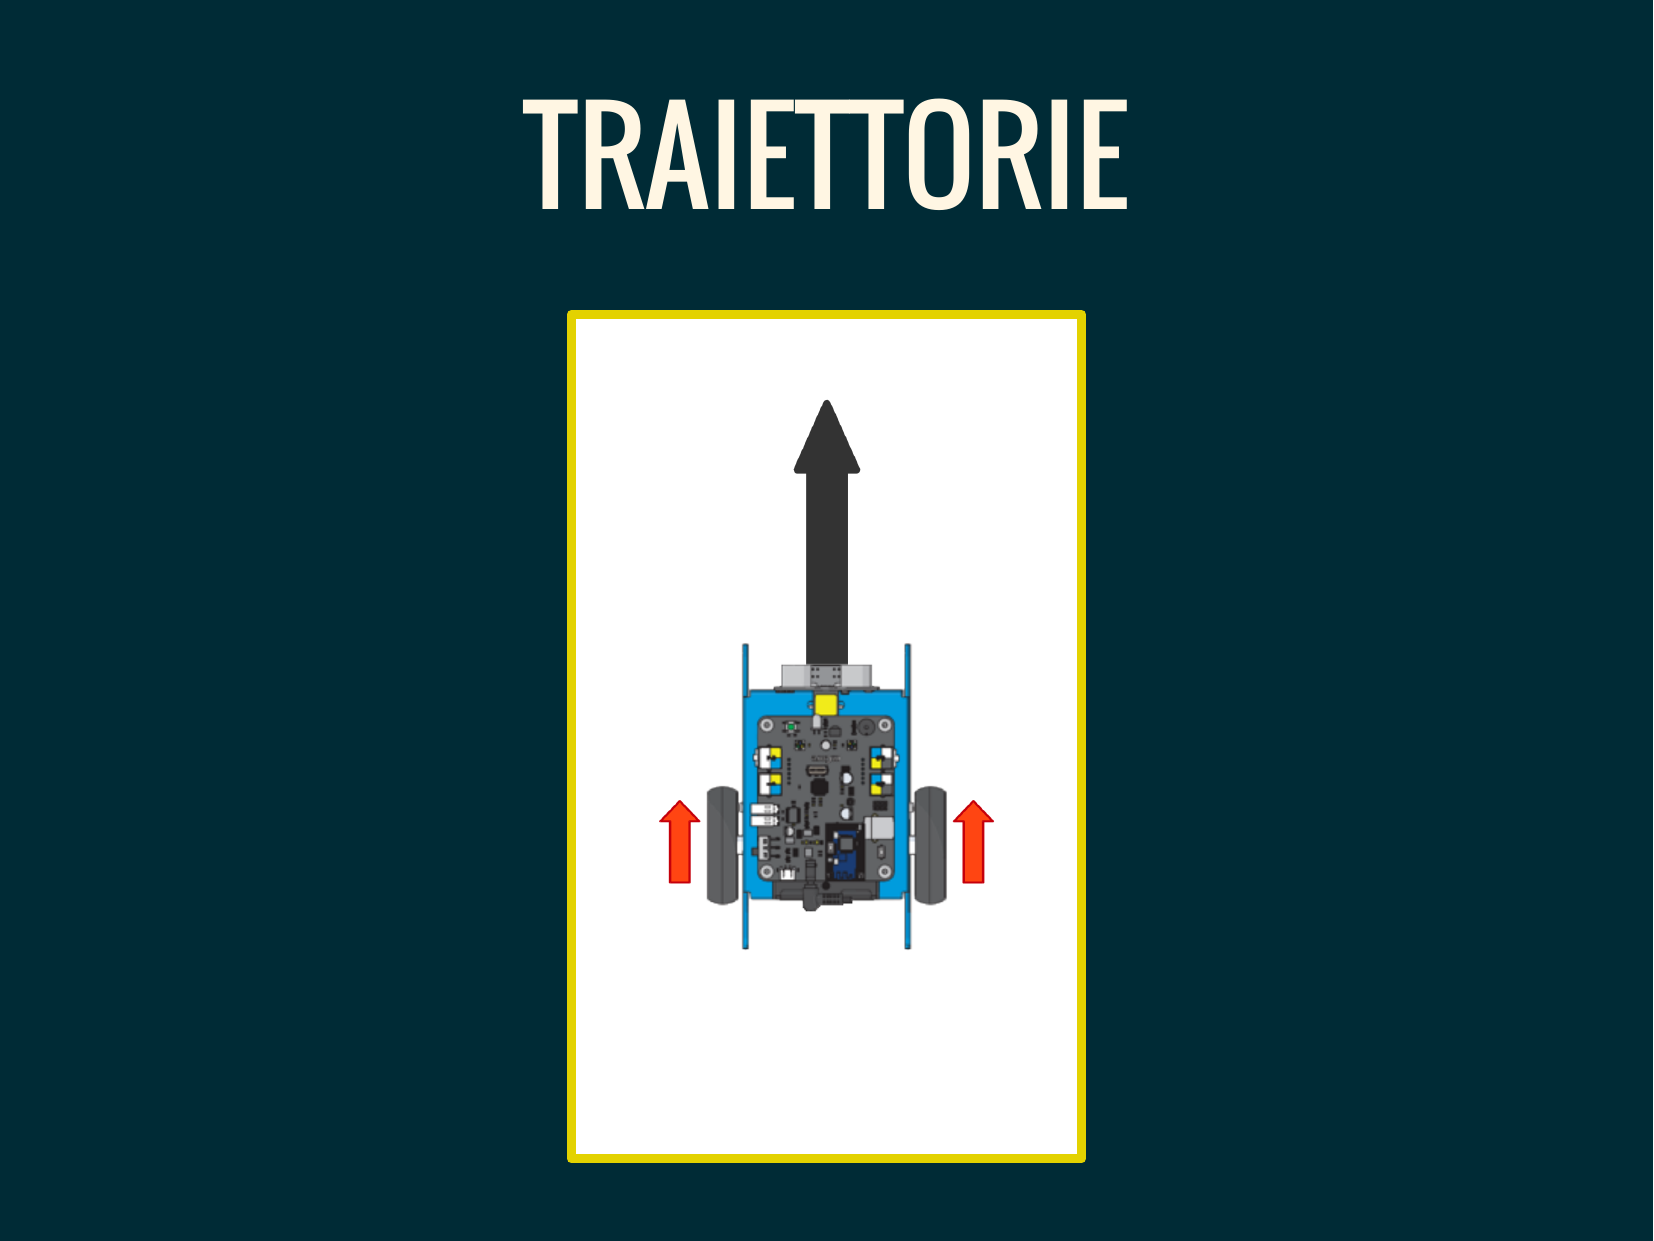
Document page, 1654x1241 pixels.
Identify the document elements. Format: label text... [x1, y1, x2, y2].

title Traiettorie [82, 49, 1571, 257]
picture [575, 318, 1078, 1155]
